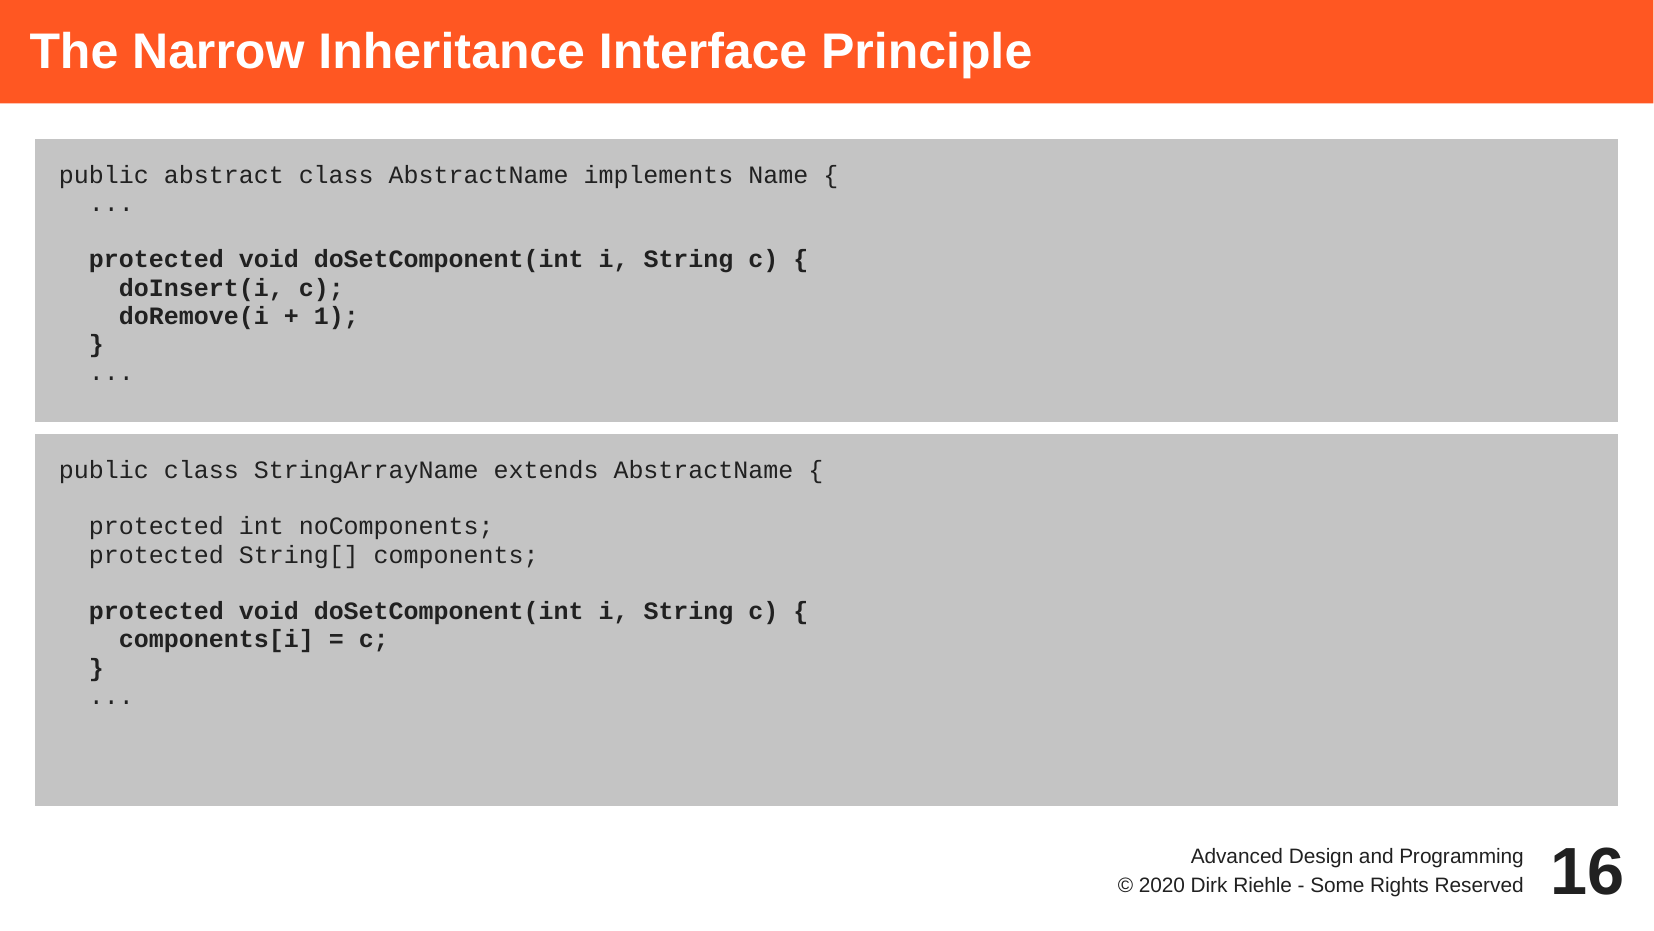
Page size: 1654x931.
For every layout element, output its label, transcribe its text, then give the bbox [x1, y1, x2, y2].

list public abstract class AbstractName implements Name { ... protected void doSetComponent(int i, String c) { doInsert(i, c); doRemove(i + 1); } ... [29, 132, 1625, 422]
title The Narrow Inheritance Interface Principle [0, 0, 1654, 104]
list public class StringArrayName extends AbstractName { protected int noComponents; protected String[] components; protected void doSetComponent(int i, String c) { components[i] = c; } ... [29, 428, 1625, 813]
